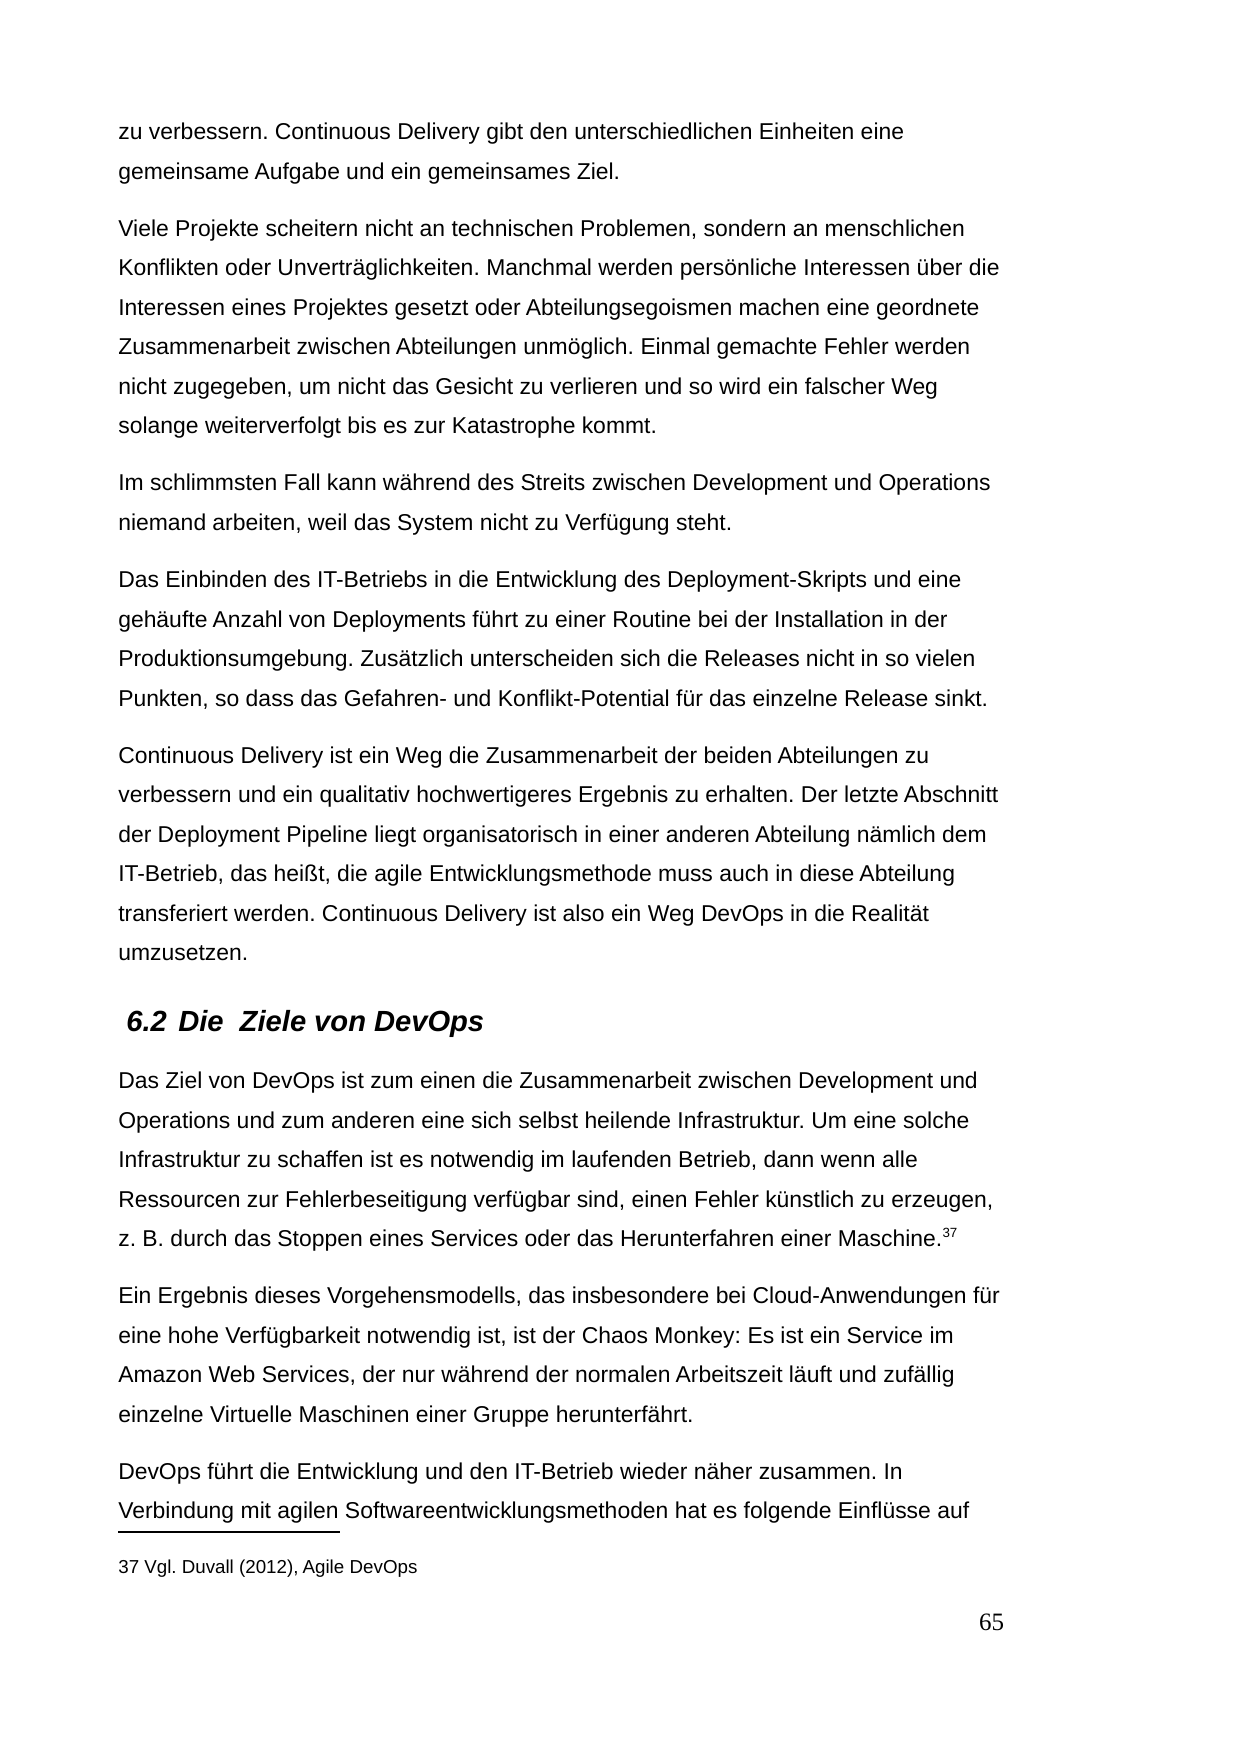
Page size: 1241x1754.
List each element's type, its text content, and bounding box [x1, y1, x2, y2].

text Vgl. Duvall (2012), Agile DevOps [118, 1556, 1004, 1578]
subtitle Die Ziele von DevOps [118, 1003, 1004, 1037]
text zu verbessern. Continuous Delivery gibt den unterschiedlichen Einheiten eine gemeinsame Aufgabe und ein gemeinsames Ziel. [118, 118, 1004, 184]
text Das Einbinden des IT-Betriebs in die Entwicklung des Deployment-Skripts und eine gehäufte Anzahl von Deployments führt zu einer Routine bei der Installation in der Produktionsumgebung. Zusätzlich unterscheiden sich die Releases nicht in so vielen Punkten, so dass das Gefahren- und Konflikt-Potential für das einzelne Release sinkt. [118, 566, 1004, 711]
text Viele Projekte scheitern nicht an technischen Problemen, sondern an menschlichen Konflikten oder Unverträglichkeiten. Manchmal werden persönliche Interessen über die Interessen eines Projektes gesetzt oder Abteilungsegoismen machen eine geordnete Zusammenarbeit zwischen Abteilungen unmöglich. Einmal gemachte Fehler werden nicht zugegeben, um nicht das Gesicht zu verlieren und so wird ein falscher Weg solange weiterverfolgt bis es zur Katastrophe kommt. [118, 215, 1004, 438]
text Das Ziel von DevOps ist zum einen die Zusammenarbeit zwischen Development und Operations und zum anderen eine sich selbst heilende Infrastruktur. Um eine solche Infrastruktur zu schaffen ist es notwendig im laufenden Betrieb, dann wenn alle Ressourcen zur Fehlerbeseitigung verfügbar sind, einen Fehler künstlich zu erzeugen, z. B. durch das Stoppen eines Services oder das Herunterfahren einer Maschine. [118, 1067, 1004, 1252]
text Continuous Delivery ist ein Weg die Zusammenarbeit der beiden Abteilungen zu verbessern und ein qualitativ hochwertigeres Ergebnis zu erhalten. Der letzte Abschnitt der Deployment Pipeline liegt organisatorisch in einer anderen Abteilung nämlich dem IT-Betrieb, das heißt, die agile Entwicklungsmethode muss auch in diese Abteilung transferiert werden. Continuous Delivery ist also ein Weg DevOps in die Realität umzusetzen. [118, 742, 1004, 965]
text DevOps führt die Entwicklung und den IT-Betrieb wieder näher zusammen. In Verbindung mit agilen Softwareentwicklungsmethoden hat es folgende Einflüsse auf [118, 1458, 1004, 1524]
text Ein Ergebnis dieses Vorgehensmodells, das insbesondere bei Cloud-Anwendungen für eine hohe Verfügbarkeit notwendig ist, ist der Chaos Monkey: Es ist ein Service im Amazon Web Services, der nur während der normalen Arbeitszeit läuft und zufällig einzelne Virtuelle Maschinen einer Gruppe herunterfährt. [118, 1282, 1004, 1427]
text Im schlimmsten Fall kann während des Streits zwischen Development und Operations niemand arbeiten, weil das System nicht zu Verfügung steht. [118, 469, 1004, 535]
